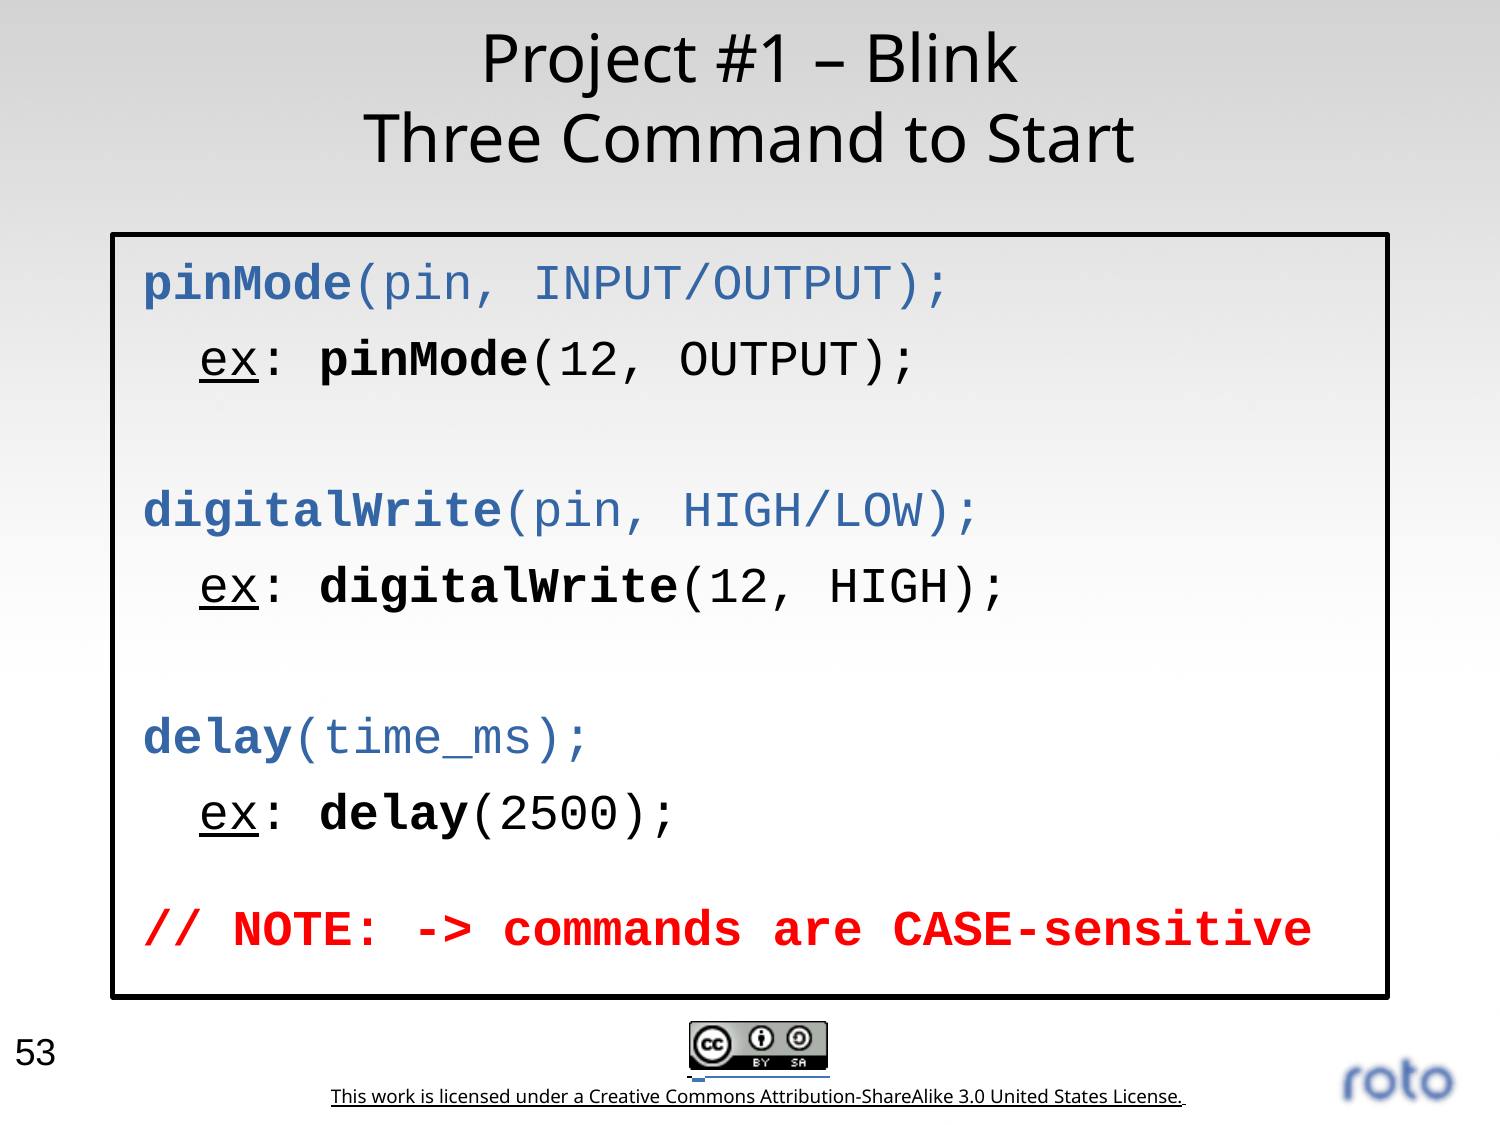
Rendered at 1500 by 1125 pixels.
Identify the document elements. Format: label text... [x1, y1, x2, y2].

list pinMode(pin, INPUT/OUTPUT); ex: pinMode(12, OUTPUT); digitalWrite(pin, HIGH/LOW); ex: digitalWrite(12, HIGH); delay(time_ms); ex: delay(2500); // NOTE: -> commands are CASE-sensitive [112, 234, 1388, 998]
picture [0, 0, 1500, 1125]
title Project #1 – Blink Three Command to Start [112, 2, 1388, 190]
